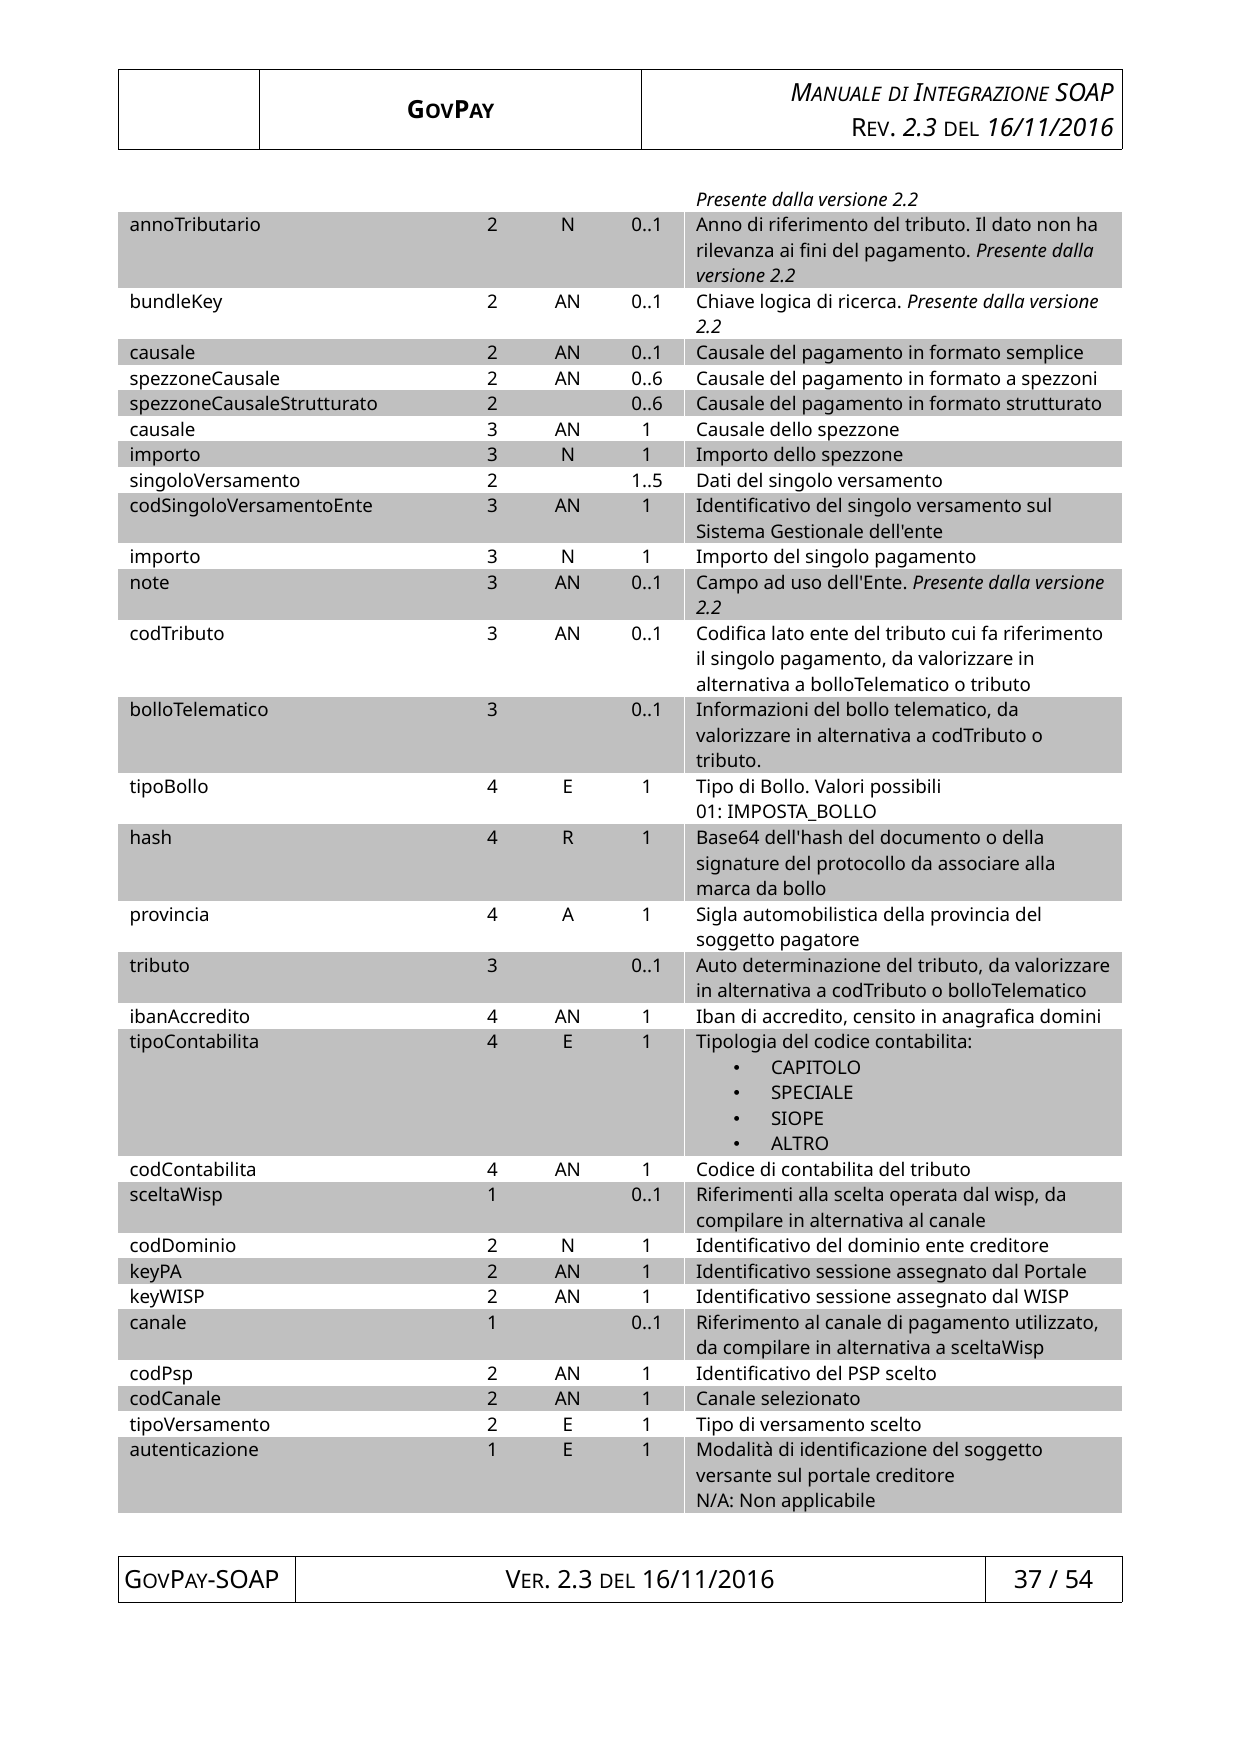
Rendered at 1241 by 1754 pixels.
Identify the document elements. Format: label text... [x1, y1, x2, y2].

table_cell 1 [609, 1003, 684, 1028]
table_cell 4 [458, 824, 526, 901]
table_cell [526, 467, 609, 492]
table_cell provincia [118, 901, 458, 952]
table_cell 3 [458, 493, 526, 543]
table_cell Iban di accredito, censito in anagrafica domini [685, 1003, 1122, 1028]
table_cell [609, 186, 684, 212]
table_cell Canale selezionato [685, 1386, 1122, 1411]
table_cell keyWISP [118, 1284, 458, 1309]
table_cell 3 [458, 569, 526, 620]
table_cell causale [118, 339, 458, 365]
table_cell importo [118, 544, 458, 569]
table_cell 3 [458, 697, 526, 773]
table_cell Identificativo del PSP scelto [685, 1360, 1122, 1386]
table_cell 1 [609, 1437, 684, 1513]
table_cell 1 [609, 1284, 684, 1309]
table_cell E [526, 1411, 609, 1437]
table_cell 3 [458, 441, 526, 467]
table_cell 0..1 [609, 620, 684, 697]
table_cell codDominio [118, 1233, 458, 1258]
table_cell E [526, 1029, 609, 1156]
table_cell [526, 952, 609, 1003]
table_cell AN [526, 339, 609, 365]
table_cell 0..1 [609, 569, 684, 620]
table_cell autenticazione [118, 1437, 458, 1513]
table_cell hash [118, 824, 458, 901]
table_cell [118, 186, 458, 212]
table_cell 0..1 [609, 339, 684, 365]
table_cell bundleKey [118, 288, 458, 339]
table_cell 4 [458, 901, 526, 952]
table_cell 1 [609, 416, 684, 441]
table_cell 1 [609, 1258, 684, 1284]
table_cell 1 [458, 1309, 526, 1360]
table_cell 1 [609, 441, 684, 467]
table_cell 3 [458, 952, 526, 1003]
table_cell 1 [609, 824, 684, 901]
table_cell 1 [609, 1411, 684, 1437]
table_cell ibanAccredito [118, 1003, 458, 1028]
table_cell 1 [609, 773, 684, 824]
table_cell Tipo di versamento scelto [685, 1411, 1122, 1437]
table_cell 1 [609, 1360, 684, 1386]
table_cell 4 [458, 1029, 526, 1156]
table_cell AN [526, 1258, 609, 1284]
table_cell Base64 dell'hash del documento o della signature del protocollo da associare alla marca da bollo [685, 824, 1122, 901]
table_cell [526, 1309, 609, 1360]
table_cell A [526, 901, 609, 952]
table_cell Informazioni del bollo telematico, da valorizzare in alternativa a codTributo o tributo. [685, 697, 1122, 773]
table_cell 2 [458, 339, 526, 365]
table_cell Riferimento al canale di pagamento utilizzato, da compilare in alternativa a sceltaWisp [685, 1309, 1122, 1360]
table_cell AN [526, 365, 609, 390]
table_cell tipoContabilita [118, 1029, 458, 1156]
table_cell Presente dalla versione 2.2 [685, 186, 1122, 212]
table_cell 1 [609, 1233, 684, 1258]
table_cell 1 [609, 493, 684, 543]
table_cell codPsp [118, 1360, 458, 1386]
table_cell codTributo [118, 620, 458, 697]
table_cell 2 [458, 1284, 526, 1309]
table_cell Identificativo sessione assegnato dal Portale [685, 1258, 1122, 1284]
table_cell 1 [609, 544, 684, 569]
table_cell codCanale [118, 1386, 458, 1411]
table_cell 2 [458, 1411, 526, 1437]
table_cell 1 [458, 1182, 526, 1233]
table_cell 0..6 [609, 365, 684, 390]
table_cell sceltaWisp [118, 1182, 458, 1233]
table_cell 2 [458, 1233, 526, 1258]
table_cell 0..1 [609, 212, 684, 288]
table_cell AN [526, 493, 609, 543]
table_cell 1 [609, 1029, 684, 1156]
table_cell Riferimenti alla scelta operata dal wisp, da compilare in alternativa al canale [685, 1182, 1122, 1233]
table_cell keyPA [118, 1258, 458, 1284]
table_cell Causale del pagamento in formato semplice [685, 339, 1122, 365]
table_cell Importo dello spezzone [685, 441, 1122, 467]
table_cell 2 [458, 212, 526, 288]
table_cell bolloTelematico [118, 697, 458, 773]
table_cell AN [526, 416, 609, 441]
table_cell Dati del singolo versamento [685, 467, 1122, 492]
table_cell Identificativo del dominio ente creditore [685, 1233, 1122, 1258]
table_cell R [526, 824, 609, 901]
table_cell Causale dello spezzone [685, 416, 1122, 441]
table_cell 1 [609, 1386, 684, 1411]
table_cell 0..1 [609, 952, 684, 1003]
table_cell 4 [458, 773, 526, 824]
table_cell N [526, 441, 609, 467]
table_cell AN [526, 1284, 609, 1309]
table_cell codContabilita [118, 1156, 458, 1182]
table_cell E [526, 1437, 609, 1513]
table_cell 0..6 [609, 390, 684, 416]
table_cell Codifica lato ente del tributo cui fa riferimento il singolo pagamento, da valorizzare in alternativa a bolloTelematico o tributo [685, 620, 1122, 697]
table_cell Causale del pagamento in formato a spezzoni [685, 365, 1122, 390]
table_cell Importo del singolo pagamento [685, 544, 1122, 569]
table_cell N [526, 212, 609, 288]
table_cell 2 [458, 1360, 526, 1386]
table_cell 2 [458, 467, 526, 492]
table_cell Campo ad uso dell'Ente. Presente dalla versione 2.2 [685, 569, 1122, 620]
table_cell 2 [458, 390, 526, 416]
table_cell Identificativo sessione assegnato dal WISP [685, 1284, 1122, 1309]
table_cell Chiave logica di ricerca. Presente dalla versione 2.2 [685, 288, 1122, 339]
table_cell spezzoneCausale [118, 365, 458, 390]
table_cell Anno di riferimento del tributo. Il dato non ha rilevanza ai fini del pagamento. Presente dalla versione 2.2 [685, 212, 1122, 288]
table_cell 3 [458, 544, 526, 569]
table_cell Tipo di Bollo. Valori possibili 01: IMPOSTA_BOLLO [685, 773, 1122, 824]
table_cell N [526, 1233, 609, 1258]
table_cell singoloVersamento [118, 467, 458, 492]
table_cell annoTributario [118, 212, 458, 288]
table_cell [458, 186, 526, 212]
table_cell 3 [458, 416, 526, 441]
table_cell note [118, 569, 458, 620]
table_cell Identificativo del singolo versamento sul Sistema Gestionale dell'ente [685, 493, 1122, 543]
table_cell causale [118, 416, 458, 441]
table_cell spezzoneCausaleStrutturato [118, 390, 458, 416]
table_cell 4 [458, 1156, 526, 1182]
table_cell E [526, 773, 609, 824]
table_cell 1 [609, 901, 684, 952]
table_cell AN [526, 569, 609, 620]
table_cell Tipologia del codice contabilita: CAPITOLO SPECIALE SIOPE ALTRO [685, 1029, 1122, 1156]
table_cell 0..1 [609, 1182, 684, 1233]
table_cell AN [526, 620, 609, 697]
table_cell Modalità di identificazione del soggetto versante sul portale creditore N/A: Non applicabile [685, 1437, 1122, 1513]
table_cell AN [526, 1156, 609, 1182]
table_cell AN [526, 288, 609, 339]
table_cell 2 [458, 288, 526, 339]
table_cell 0..1 [609, 288, 684, 339]
table_cell Codice di contabilita del tributo [685, 1156, 1122, 1182]
table_cell [526, 390, 609, 416]
table_cell [526, 186, 609, 212]
table_cell importo [118, 441, 458, 467]
table_cell 0..1 [609, 1309, 684, 1360]
table_cell Auto determinazione del tributo, da valorizzare in alternativa a codTributo o bolloTelematico [685, 952, 1122, 1003]
table_cell codSingoloVersamentoEnte [118, 493, 458, 543]
table_cell AN [526, 1360, 609, 1386]
table_cell tipoBollo [118, 773, 458, 824]
table_cell Causale del pagamento in formato strutturato [685, 390, 1122, 416]
table_cell AN [526, 1003, 609, 1028]
table_cell 1 [458, 1437, 526, 1513]
table_cell 1..5 [609, 467, 684, 492]
table_cell Sigla automobilistica della provincia del soggetto pagatore [685, 901, 1122, 952]
table_cell 1 [609, 1156, 684, 1182]
table_cell [526, 697, 609, 773]
table_cell 2 [458, 1386, 526, 1411]
table_cell AN [526, 1386, 609, 1411]
table_cell 3 [458, 620, 526, 697]
table_cell 2 [458, 1258, 526, 1284]
table_cell 0..1 [609, 697, 684, 773]
table_cell tributo [118, 952, 458, 1003]
table_cell 4 [458, 1003, 526, 1028]
table_cell [526, 1182, 609, 1233]
table_cell tipoVersamento [118, 1411, 458, 1437]
table_cell 2 [458, 365, 526, 390]
table_cell canale [118, 1309, 458, 1360]
table_cell N [526, 544, 609, 569]
